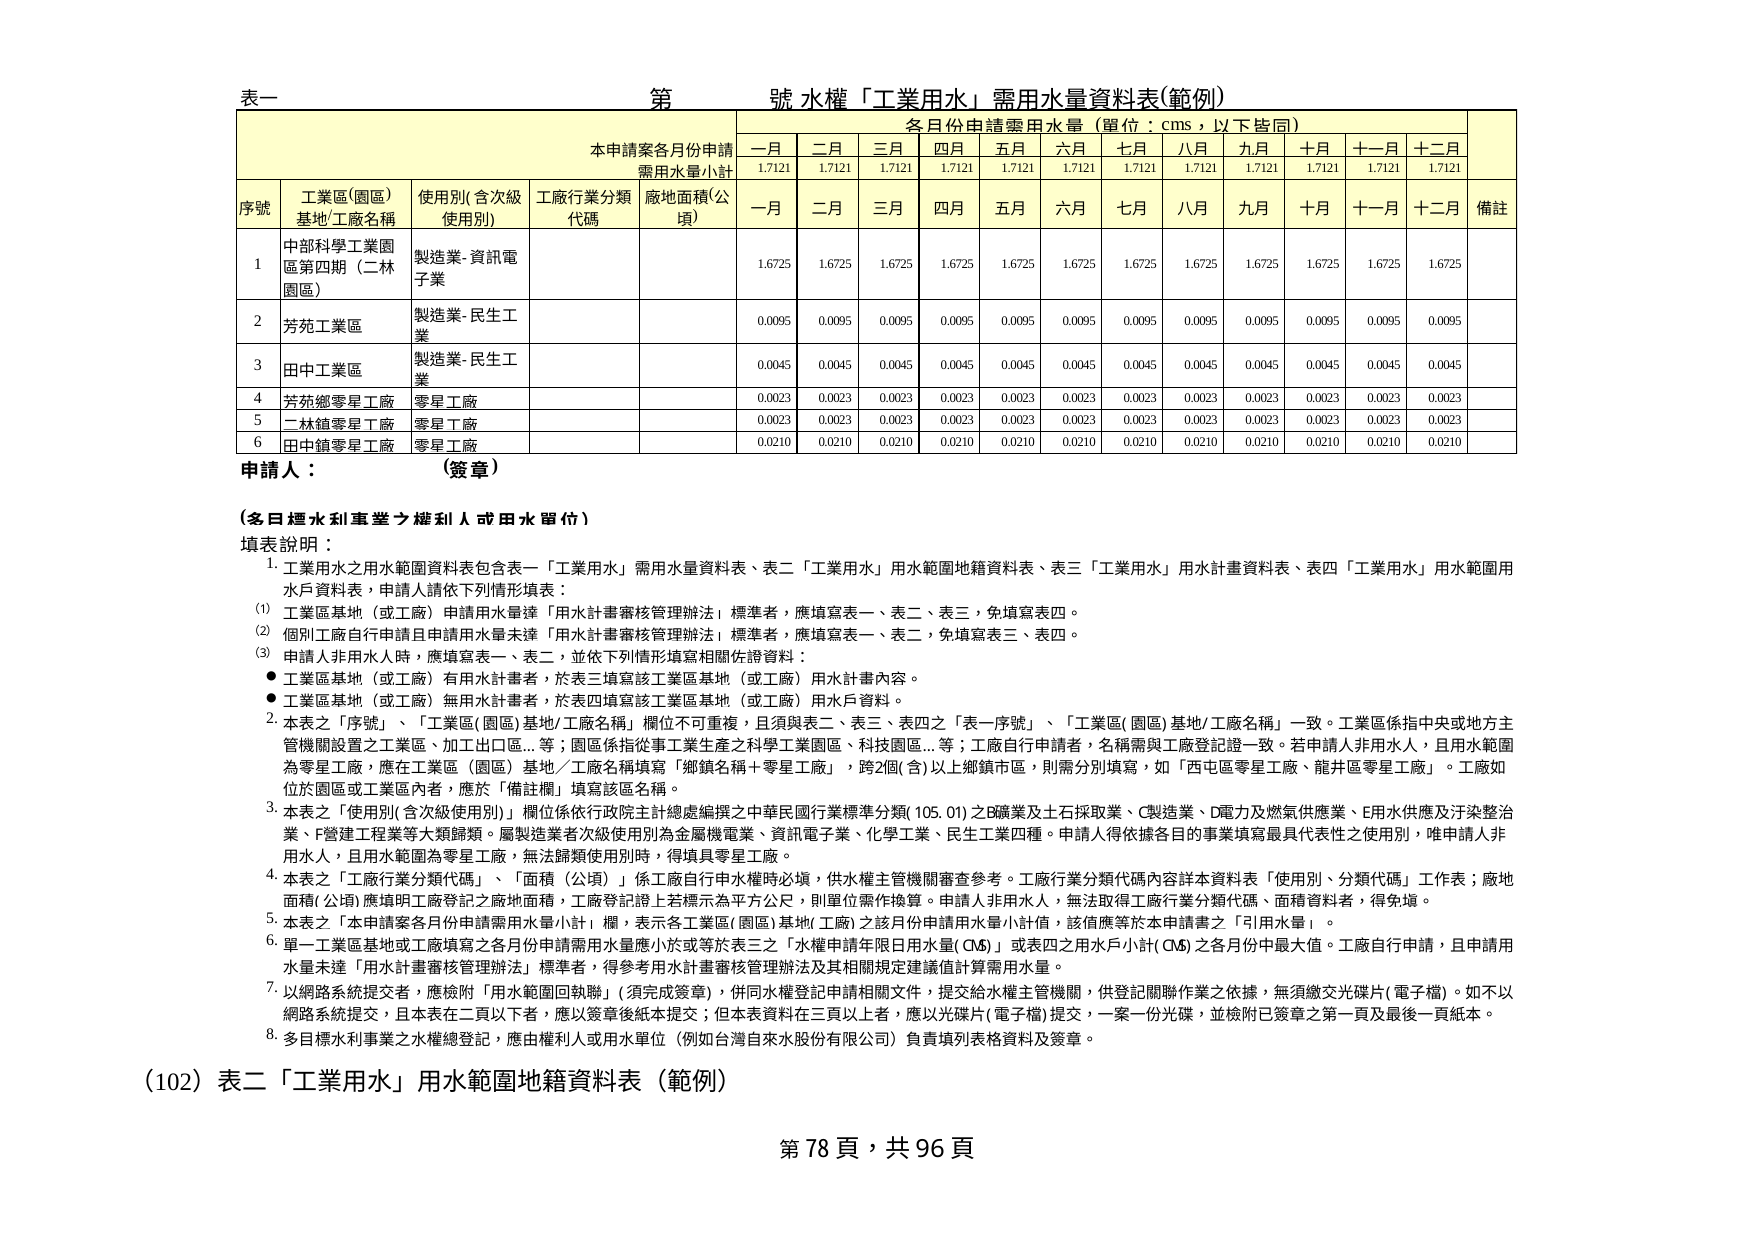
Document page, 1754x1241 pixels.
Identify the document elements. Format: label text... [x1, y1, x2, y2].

subtitle 表二「工業用水」用水範圍地籍資料表（範例） [217, 1062, 1679, 1098]
